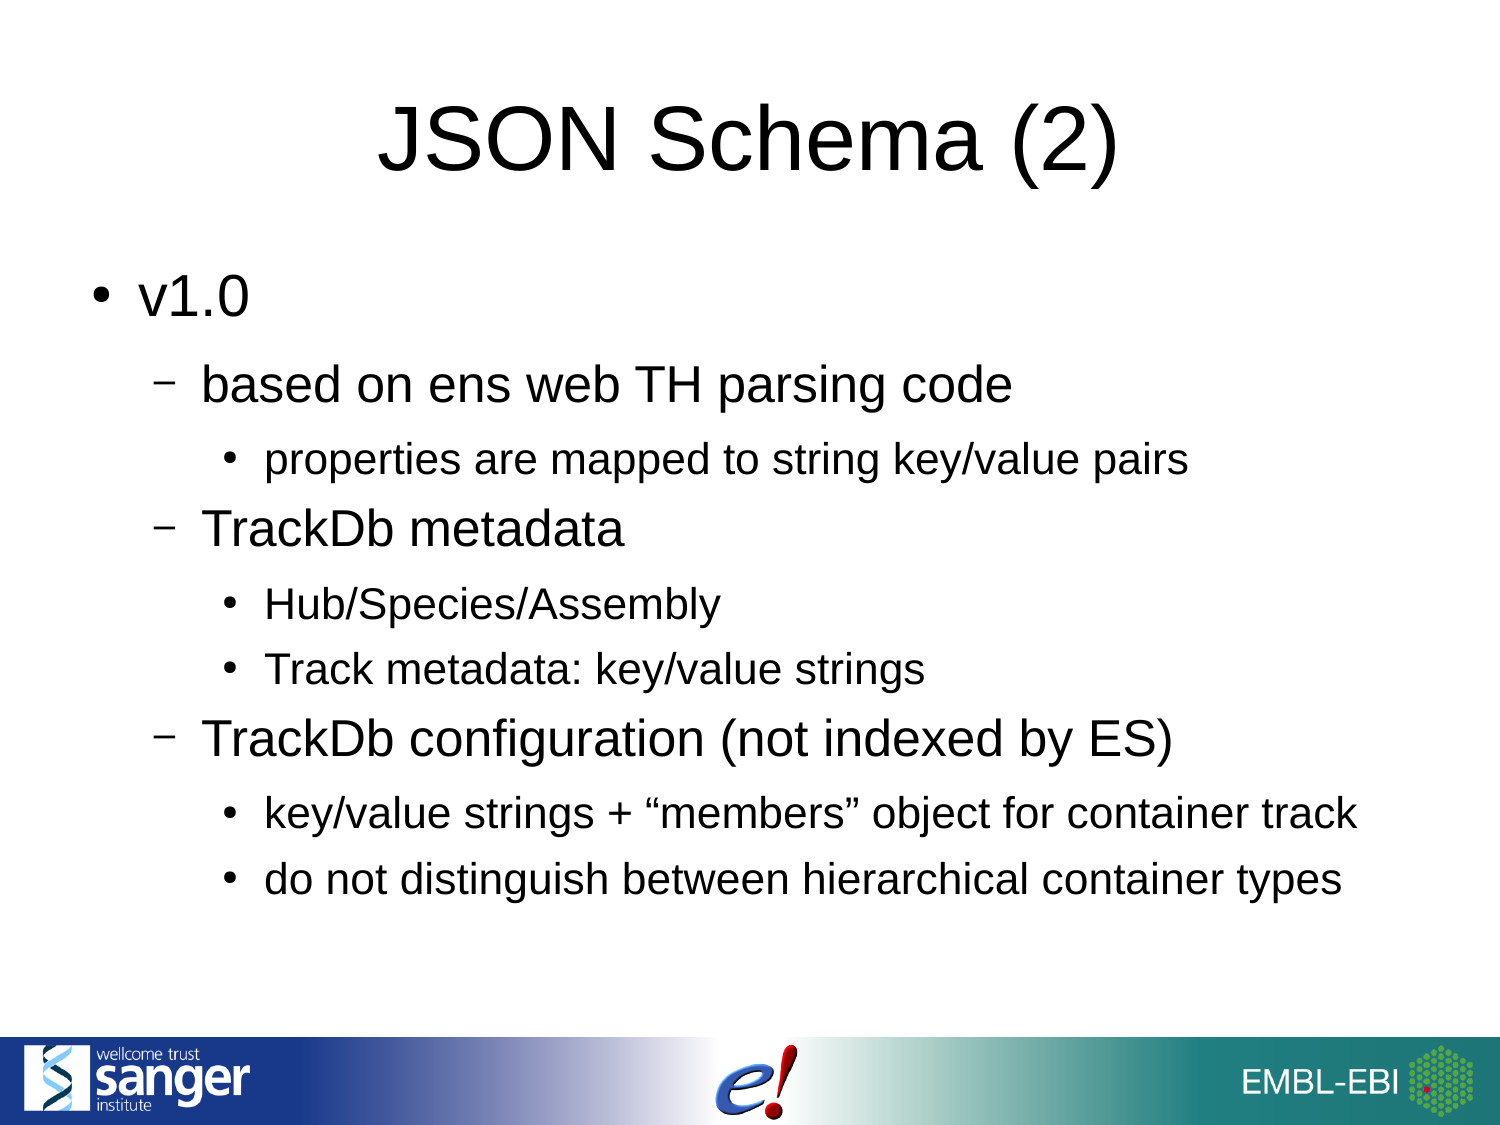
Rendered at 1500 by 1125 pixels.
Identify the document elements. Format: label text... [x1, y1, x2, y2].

title JSON Schema (2) [75, 44, 1425, 233]
list v1.0 based on ens web TH parsing code properties are mapped to string key/value pairs TrackDb metadata Hub/Species/Assembly Track metadata: key/value strings TrackDb configuration (not indexed by ES) key/value strings + “members” object for container track do not distinguish between hierarchical container types [75, 263, 1395, 916]
picture [0, 1037, 1500, 1125]
